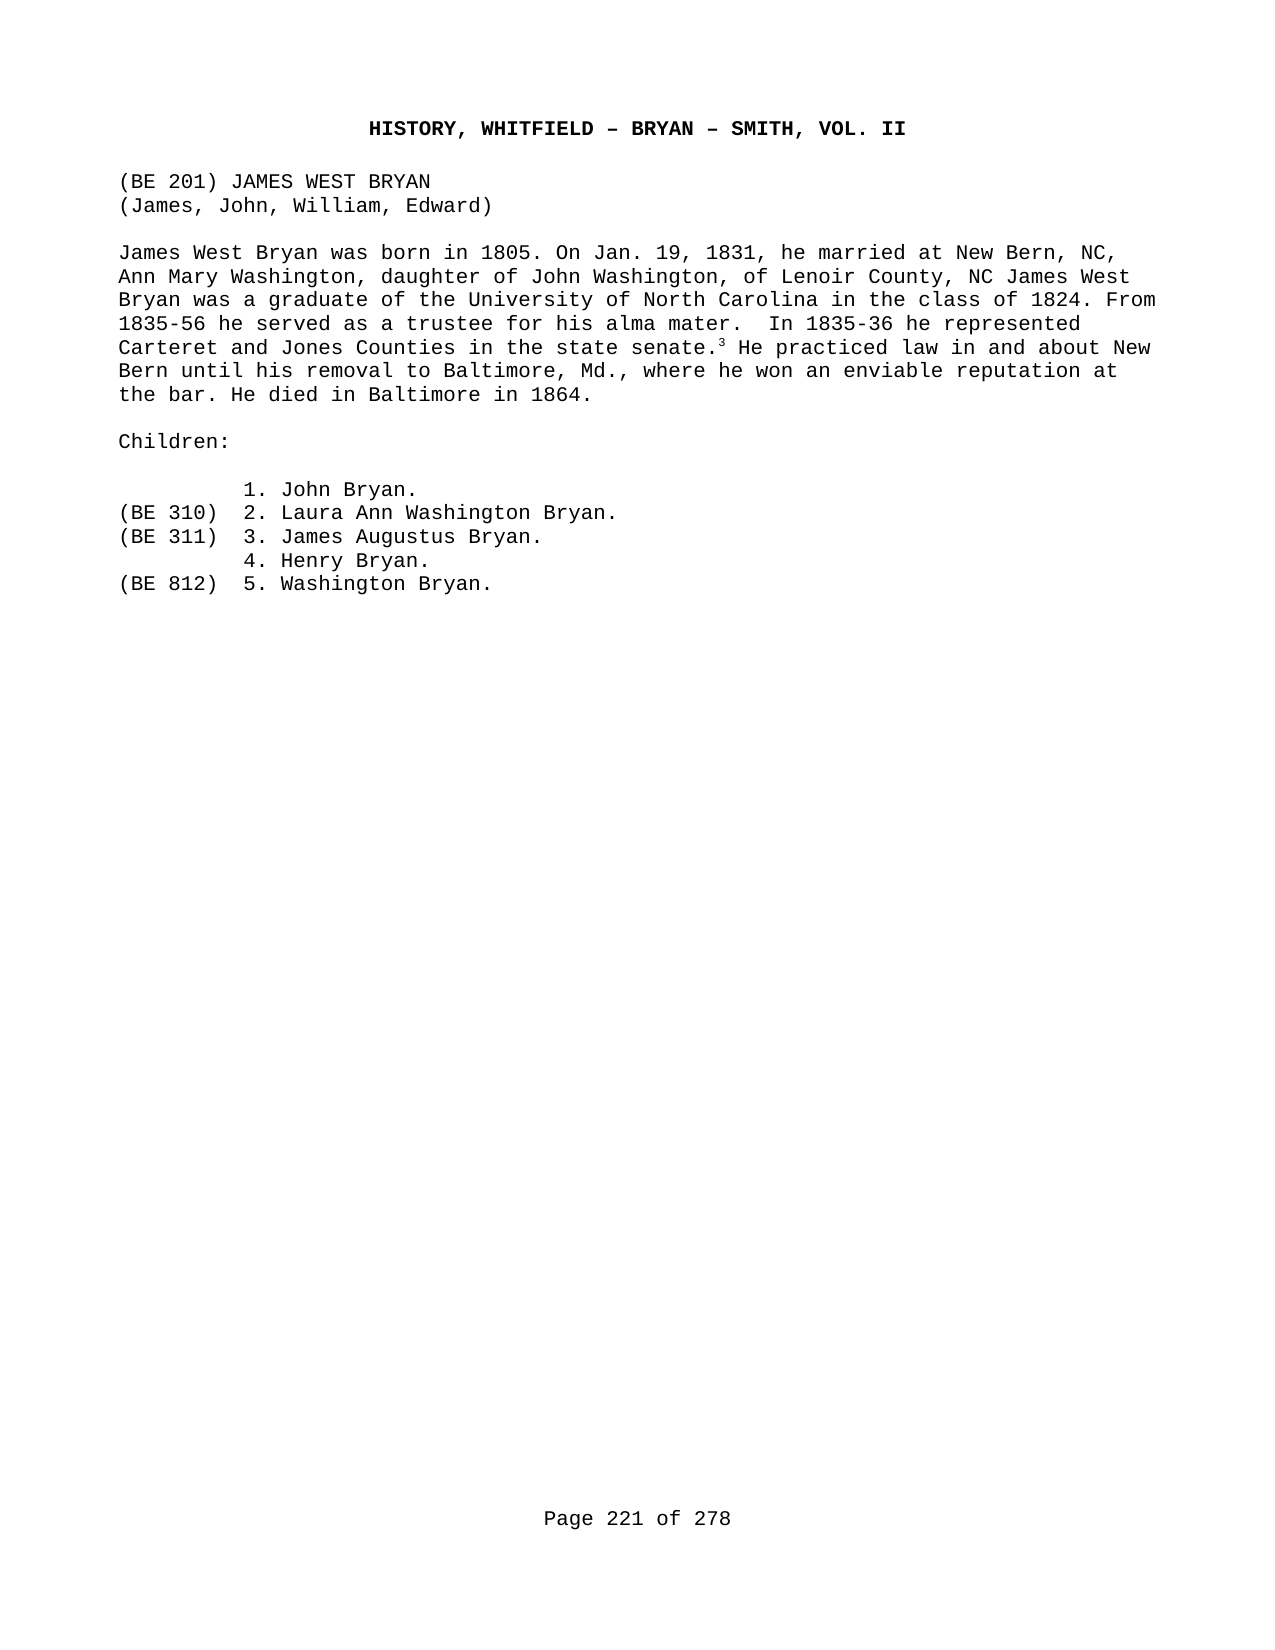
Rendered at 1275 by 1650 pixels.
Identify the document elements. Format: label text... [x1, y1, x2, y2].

text 4. Henry Bryan. [118, 549, 1157, 573]
text (BE 812) 5. Washington Bryan. [118, 573, 1157, 597]
text James West Bryan was born in 1805. On Jan. 19, 1831, he married at New Bern, NC, Ann Mary Washington, daughter of John Washington, of Lenoir County, NC James West Bryan was a graduate of the University of North Carolina in the class of 1824. From 1835-56 he served as a trustee for his alma mater. In 1835-36 he represented Carteret and Jones Counties in the state senate.3 He practiced law in and about New Bern until his removal to Baltimore, Md., where he won an enviable reputation at the bar. He died in Baltimore in 1864. [118, 242, 1157, 408]
text (BE 201) JAMES WEST BRYAN [118, 171, 1157, 195]
text (James, John, William, Edward) [118, 195, 1157, 218]
text (BE 310) 2. Laura Ann Washington Bryan. [118, 502, 1157, 526]
text 1. John Bryan. [118, 479, 1157, 502]
text Children: [118, 431, 1157, 455]
text (BE 311) 3. James Augustus Bryan. [118, 526, 1157, 549]
